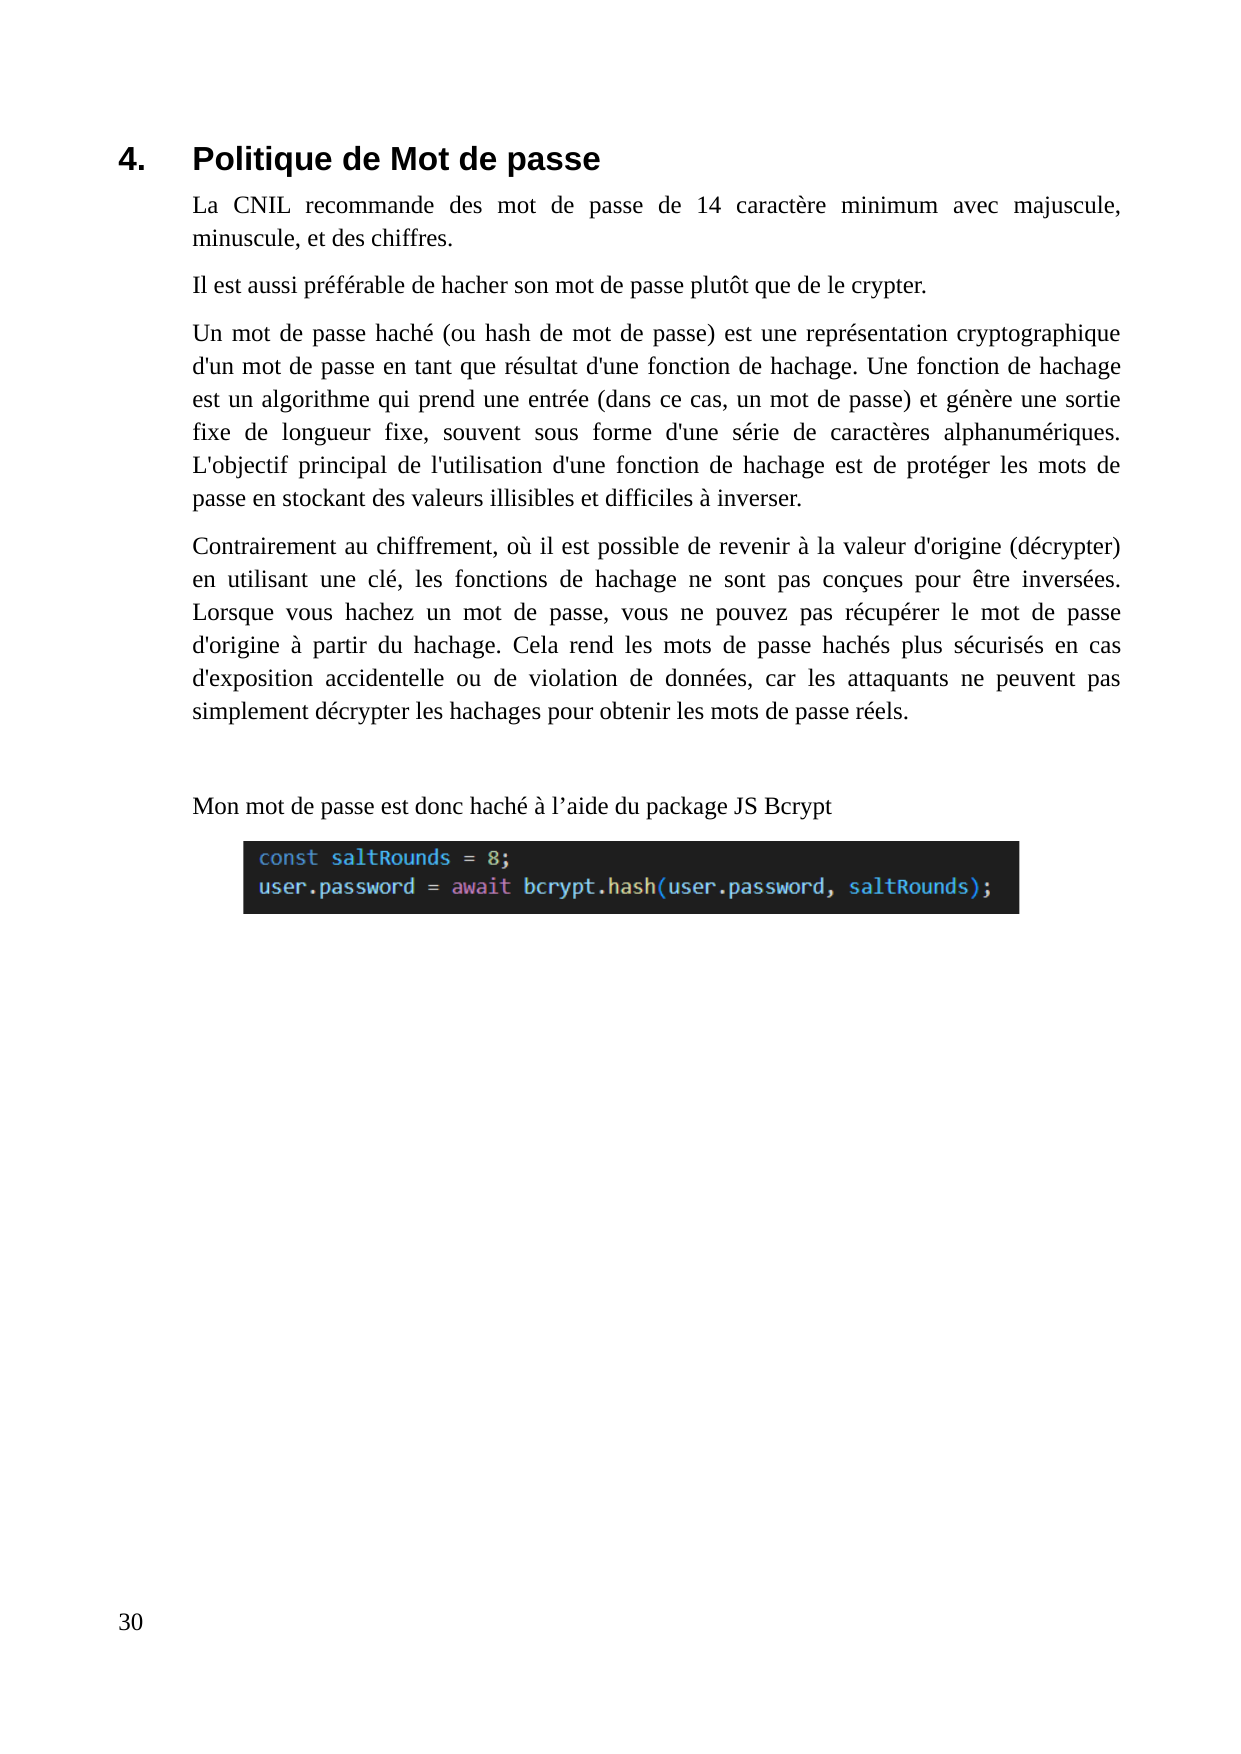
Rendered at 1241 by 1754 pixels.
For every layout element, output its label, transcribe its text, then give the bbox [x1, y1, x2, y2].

text La CNIL recommande des mot de passe de 14 caractère minimum avec majuscule, minuscule, et des chiffres. [192, 190, 1122, 252]
text Un mot de passe haché (ou hash de mot de passe) est une représentation cryptographique d'un mot de passe en tant que résultat d'une fonction de hachage. Une fonction de hachage est un algorithme qui prend une entrée (dans ce cas, un mot de passe) et génère une sortie fixe de longueur fixe, souvent sous forme d'une série de caractères alphanumériques. L'objectif principal de l'utilisation d'une fonction de hachage est de protéger les mots de passe en stockant des valeurs illisibles et difficiles à inverser. [192, 318, 1122, 512]
text Il est aussi préférable de hacher son mot de passe plutôt que de le crypter. [192, 271, 1122, 299]
text Mon mot de passe est donc haché à l’aide du package JS Bcrypt [192, 791, 1122, 820]
picture [243, 841, 1020, 914]
text Contrairement au chiffrement, où il est possible de revenir à la valeur d'origine (décrypter) en utilisant une clé, les fonctions de hachage ne sont pas conçues pour être inversées. Lorsque vous hachez un mot de passe, vous ne pouvez pas récupérer le mot de passe d'origine à partir du hachage. Cela rend les mots de passe hachés plus sécurisés en cas d'exposition accidentelle ou de violation de données, car les attaquants ne peuvent pas simplement décrypter les hachages pour obtenir les mots de passe réels. [192, 531, 1122, 725]
subtitle Politique de Mot de passe [118, 139, 1122, 177]
